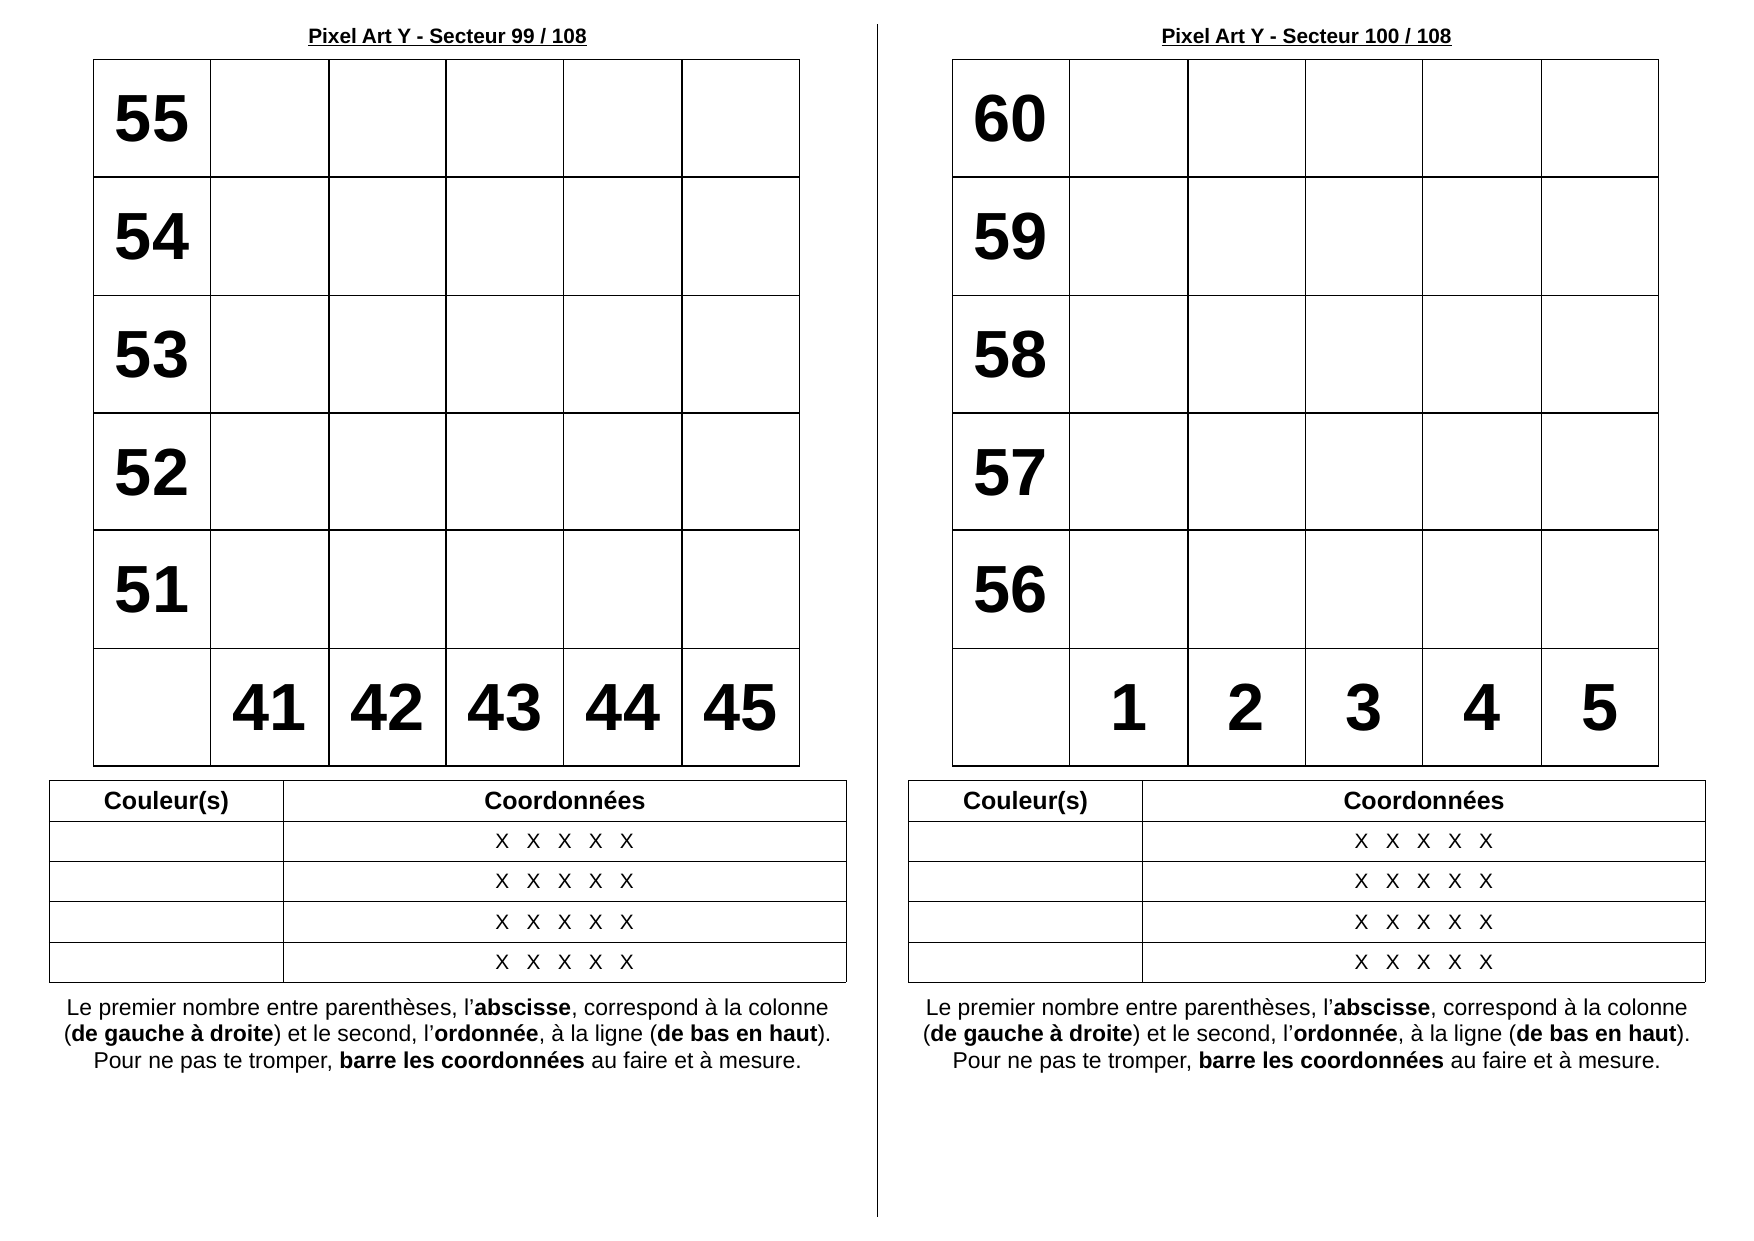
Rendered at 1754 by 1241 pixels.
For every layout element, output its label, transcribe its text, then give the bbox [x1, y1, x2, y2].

table_cell [50, 822, 283, 861]
text Le premier nombre entre parenthèses, l’abscisse, correspond à la colonne [883, 994, 1730, 1020]
text (de gauche à droite) et le second, l’ordonnée, à la ligne (de bas en haut). [24, 1020, 871, 1047]
table_header Couleur(s) [50, 781, 283, 821]
text (de gauche à droite) et le second, l’ordonnée, à la ligne (de bas en haut). [883, 1020, 1730, 1047]
table_cell X X X X X [1143, 862, 1705, 901]
table_cell X X X X X [284, 943, 846, 982]
table_cell X X X X X [1143, 943, 1705, 982]
table_cell X X X X X [284, 902, 846, 942]
table_cell [909, 862, 1142, 901]
text Pixel Art Y - Secteur 99 / 108 [24, 24, 871, 48]
table_cell [50, 902, 283, 942]
table_header Coordonnées [284, 781, 846, 821]
table_cell [909, 902, 1142, 942]
table_cell [50, 943, 283, 982]
table_cell X X X X X [284, 862, 846, 901]
table_header Coordonnées [1143, 781, 1705, 821]
text Pixel Art Y - Secteur 100 / 108 [883, 24, 1730, 48]
text Pour ne pas te tromper, barre les coordonnées au faire et à mesure. [883, 1047, 1730, 1073]
text Pour ne pas te tromper, barre les coordonnées au faire et à mesure. [24, 1047, 871, 1073]
table_header Couleur(s) [909, 781, 1142, 821]
table_cell [909, 943, 1142, 982]
table_cell [909, 822, 1142, 861]
table_cell [50, 862, 283, 901]
table_cell X X X X X [1143, 822, 1705, 861]
table_cell X X X X X [284, 822, 846, 861]
table_cell X X X X X [1143, 902, 1705, 942]
text Le premier nombre entre parenthèses, l’abscisse, correspond à la colonne [24, 994, 871, 1020]
